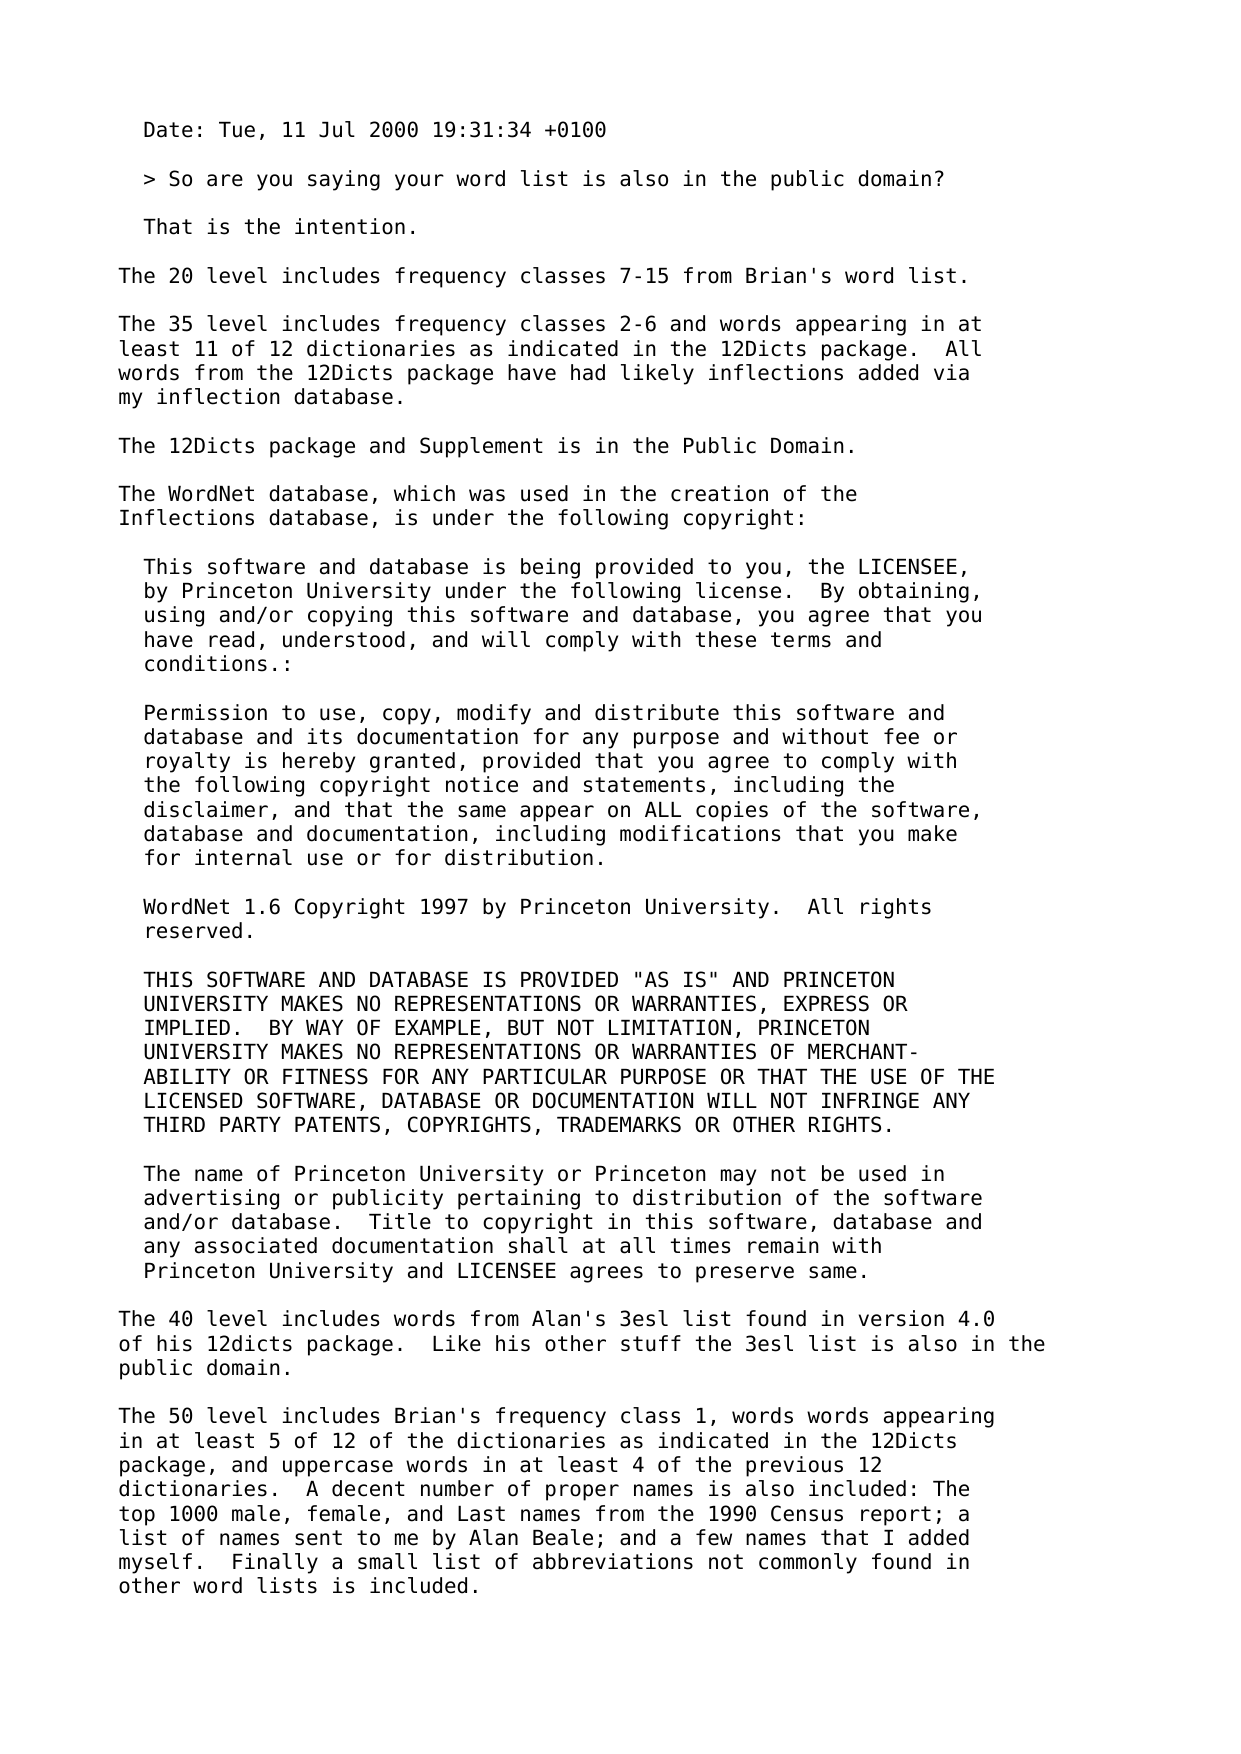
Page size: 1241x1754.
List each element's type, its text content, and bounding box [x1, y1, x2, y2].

text the following copyright notice and statements, including the [118, 773, 1122, 798]
text words from the 12Dicts package have had likely inflections added via [118, 361, 1122, 385]
text WordNet 1.6 Copyright 1997 by Princeton University. All rights [118, 895, 1122, 919]
text The 12Dicts package and Supplement is in the Public Domain. [118, 434, 1122, 458]
text royalty is hereby granted, provided that you agree to comply with [118, 749, 1122, 773]
text UNIVERSITY MAKES NO REPRESENTATIONS OR WARRANTIES OF MERCHANT- [118, 1040, 1122, 1065]
text for internal use or for distribution. [118, 846, 1122, 871]
text list of names sent to me by Alan Beale; and a few names that I added [118, 1526, 1122, 1550]
text public domain. [118, 1356, 1122, 1380]
text That is the intention. [118, 215, 1122, 239]
text The name of Princeton University or Princeton may not be used in [118, 1162, 1122, 1186]
text The 40 level includes words from Alan's 3esl list found in version 4.0 [118, 1307, 1122, 1332]
text database and its documentation for any purpose and without fee or [118, 725, 1122, 749]
text Date: Tue, 11 Jul 2000 19:31:34 +0100 [118, 118, 1122, 142]
text dictionaries. A decent number of proper names is also included: The [118, 1477, 1122, 1502]
text disclaimer, and that the same appear on ALL copies of the software, [118, 798, 1122, 822]
text database and documentation, including modifications that you make [118, 822, 1122, 846]
text package, and uppercase words in at least 4 of the previous 12 [118, 1453, 1122, 1477]
text THIS SOFTWARE AND DATABASE IS PROVIDED "AS IS" AND PRINCETON [118, 968, 1122, 992]
text THIRD PARTY PATENTS, COPYRIGHTS, TRADEMARKS OR OTHER RIGHTS. [118, 1113, 1122, 1137]
text The WordNet database, which was used in the creation of the [118, 482, 1122, 506]
text This software and database is being provided to you, the LICENSEE, [118, 555, 1122, 579]
text LICENSED SOFTWARE, DATABASE OR DOCUMENTATION WILL NOT INFRINGE ANY [118, 1089, 1122, 1113]
text my inflection database. [118, 385, 1122, 409]
text > So are you saying your word list is also in the public domain? [118, 167, 1122, 191]
text any associated documentation shall at all times remain with [118, 1234, 1122, 1259]
text Princeton University and LICENSEE agrees to preserve same. [118, 1259, 1122, 1283]
text have read, understood, and will comply with these terms and [118, 628, 1122, 652]
text reserved. [118, 919, 1122, 943]
text ABILITY OR FITNESS FOR ANY PARTICULAR PURPOSE OR THAT THE USE OF THE [118, 1065, 1122, 1089]
text UNIVERSITY MAKES NO REPRESENTATIONS OR WARRANTIES, EXPRESS OR [118, 992, 1122, 1016]
text top 1000 male, female, and Last names from the 1990 Census report; a [118, 1502, 1122, 1526]
text The 20 level includes frequency classes 7-15 from Brian's word list. [118, 264, 1122, 288]
text least 11 of 12 dictionaries as indicated in the 12Dicts package. All [118, 337, 1122, 361]
text conditions.: [118, 652, 1122, 676]
text of his 12dicts package. Like his other stuff the 3esl list is also in the [118, 1332, 1122, 1356]
text advertising or publicity pertaining to distribution of the software [118, 1186, 1122, 1210]
text and/or database. Title to copyright in this software, database and [118, 1210, 1122, 1234]
text in at least 5 of 12 of the dictionaries as indicated in the 12Dicts [118, 1429, 1122, 1453]
text myself. Finally a small list of abbreviations not commonly found in [118, 1550, 1122, 1574]
text other word lists is included. [118, 1574, 1122, 1599]
text using and/or copying this software and database, you agree that you [118, 603, 1122, 628]
text IMPLIED. BY WAY OF EXAMPLE, BUT NOT LIMITATION, PRINCETON [118, 1016, 1122, 1040]
text The 35 level includes frequency classes 2-6 and words appearing in at [118, 312, 1122, 337]
text Permission to use, copy, modify and distribute this software and [118, 701, 1122, 725]
text by Princeton University under the following license. By obtaining, [118, 579, 1122, 603]
text Inflections database, is under the following copyright: [118, 506, 1122, 531]
text The 50 level includes Brian's frequency class 1, words words appearing [118, 1404, 1122, 1429]
